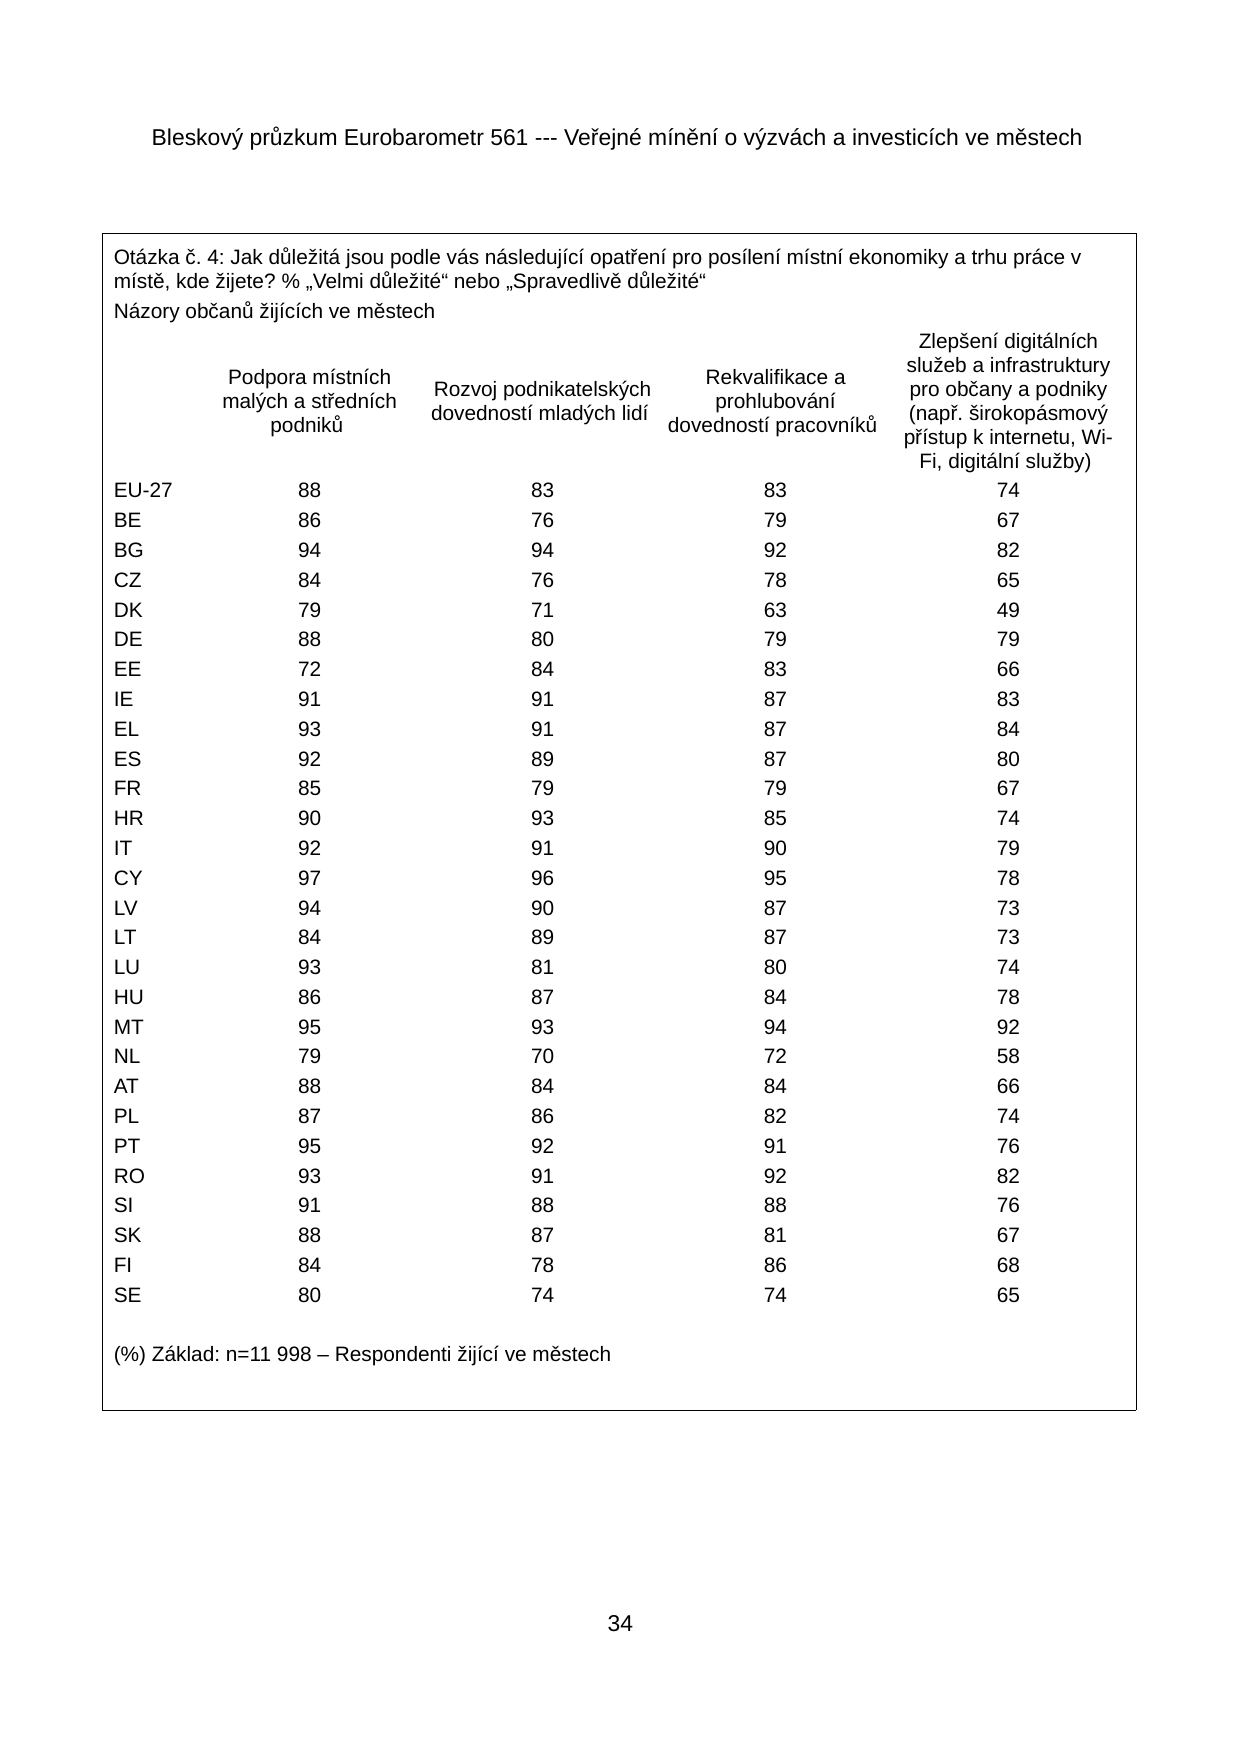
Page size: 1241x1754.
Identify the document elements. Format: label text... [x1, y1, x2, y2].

table_cell 84 [892, 714, 1125, 743]
table_cell 87 [659, 684, 892, 714]
table_cell DE [111, 624, 193, 654]
table_cell LT [111, 922, 193, 952]
table_cell EU-27 [111, 475, 193, 505]
table_cell 94 [659, 1012, 892, 1041]
table_cell HR [111, 803, 193, 833]
table_cell 65 [892, 1280, 1125, 1309]
table_cell 79 [659, 624, 892, 654]
table_cell [111, 326, 193, 475]
table_cell 80 [426, 624, 659, 654]
table_cell 92 [426, 1131, 659, 1161]
table_cell PL [111, 1101, 193, 1131]
table_cell 85 [193, 773, 426, 803]
table_cell AT [111, 1071, 193, 1101]
table_cell 71 [426, 595, 659, 624]
table_cell 87 [426, 982, 659, 1012]
table_cell EE [111, 654, 193, 684]
table_cell 93 [426, 1012, 659, 1041]
table_cell 84 [426, 654, 659, 684]
table_cell FR [111, 773, 193, 803]
table_cell 79 [193, 1041, 426, 1071]
table_cell ES [111, 744, 193, 773]
table_cell SE [111, 1280, 193, 1309]
table_cell [659, 1310, 892, 1339]
table_cell 88 [659, 1190, 892, 1220]
table_cell [111, 1310, 193, 1339]
table_cell 87 [659, 893, 892, 922]
table_cell 66 [892, 654, 1125, 684]
table_cell 83 [892, 684, 1125, 714]
table_cell SK [111, 1220, 193, 1250]
table_cell 94 [193, 893, 426, 922]
table_cell 65 [892, 565, 1125, 594]
table_cell 90 [193, 803, 426, 833]
table_cell 76 [426, 505, 659, 535]
table_cell 96 [426, 863, 659, 892]
table_cell 92 [659, 535, 892, 565]
table_cell LU [111, 952, 193, 982]
table_cell 84 [659, 982, 892, 1012]
table_cell 82 [892, 535, 1125, 565]
table_cell 86 [659, 1250, 892, 1280]
table_cell CY [111, 863, 193, 892]
table_cell 76 [892, 1131, 1125, 1161]
table_cell 74 [426, 1280, 659, 1309]
table_cell 93 [193, 1161, 426, 1190]
table_cell 49 [892, 595, 1125, 624]
table_cell 86 [193, 505, 426, 535]
table_cell 91 [659, 1131, 892, 1161]
table_cell 79 [659, 505, 892, 535]
table_cell 94 [193, 535, 426, 565]
table_cell 84 [426, 1071, 659, 1101]
table_cell 81 [426, 952, 659, 982]
table_cell IT [111, 833, 193, 863]
table_cell 82 [892, 1161, 1125, 1190]
table_cell 80 [193, 1280, 426, 1309]
table_cell 83 [659, 475, 892, 505]
table_cell 95 [193, 1131, 426, 1161]
table_cell LV [111, 893, 193, 922]
table_cell 72 [659, 1041, 892, 1071]
table_cell 88 [193, 624, 426, 654]
table_cell [892, 1310, 1125, 1339]
table_cell 78 [659, 565, 892, 594]
table_cell [426, 1310, 659, 1339]
table_cell 91 [426, 833, 659, 863]
table_cell BE [111, 505, 193, 535]
table_cell 73 [892, 893, 1125, 922]
table_cell RO [111, 1161, 193, 1190]
table_cell IE [111, 684, 193, 714]
table_cell FI [111, 1250, 193, 1280]
table_cell 67 [892, 773, 1125, 803]
table_cell Rozvoj podnikatelských dovedností mladých lidí [426, 326, 659, 475]
table_cell 84 [193, 922, 426, 952]
table_cell 79 [659, 773, 892, 803]
table_cell 80 [892, 744, 1125, 773]
table_cell PT [111, 1131, 193, 1161]
table_cell 87 [426, 1220, 659, 1250]
table_cell 86 [426, 1101, 659, 1131]
table_cell 92 [659, 1161, 892, 1190]
table_cell 95 [193, 1012, 426, 1041]
table_cell 78 [892, 863, 1125, 892]
table_cell 91 [426, 1161, 659, 1190]
table_cell 67 [892, 1220, 1125, 1250]
table_cell 92 [892, 1012, 1125, 1041]
table_cell 74 [892, 803, 1125, 833]
table_cell 91 [426, 714, 659, 743]
table_cell 87 [659, 714, 892, 743]
table_cell MT [111, 1012, 193, 1041]
table_cell NL [111, 1041, 193, 1071]
table_cell 76 [426, 565, 659, 594]
table_cell 74 [892, 1101, 1125, 1131]
table_cell 80 [659, 952, 892, 982]
table_cell 95 [659, 863, 892, 892]
table_cell 83 [426, 475, 659, 505]
table_cell 92 [193, 833, 426, 863]
table_cell 94 [426, 535, 659, 565]
table_cell 93 [193, 714, 426, 743]
table_cell 89 [426, 744, 659, 773]
table_header Otázka č. 4: Jak důležitá jsou podle vás následující opatření pro posílení místní ekonomiky a trhu práce v místě, kde žijete? % „Velmi důležité“ nebo „Spravedlivě důležité“ [111, 242, 1125, 296]
table_cell 88 [193, 1220, 426, 1250]
table_cell 79 [892, 833, 1125, 863]
table_cell 89 [426, 922, 659, 952]
table_cell 91 [193, 1190, 426, 1220]
table_cell 66 [892, 1071, 1125, 1101]
table_cell 67 [892, 505, 1125, 535]
table_cell EL [111, 714, 193, 743]
table_cell 84 [659, 1071, 892, 1101]
table_cell [193, 1310, 426, 1339]
table_cell Podpora místních malých a středních podniků [193, 326, 426, 475]
table_cell 93 [193, 952, 426, 982]
table_cell 79 [426, 773, 659, 803]
table_cell 58 [892, 1041, 1125, 1071]
table_cell 73 [892, 922, 1125, 952]
table_cell 87 [193, 1101, 426, 1131]
table_cell 88 [193, 1071, 426, 1101]
table_cell 84 [193, 565, 426, 594]
table_cell 81 [659, 1220, 892, 1250]
table_cell Názory občanů žijících ve městech [111, 296, 1125, 326]
table_cell 83 [659, 654, 892, 684]
table_cell SI [111, 1190, 193, 1220]
table_cell 63 [659, 595, 892, 624]
table_cell 88 [193, 475, 426, 505]
table_cell 78 [892, 982, 1125, 1012]
table_cell 91 [193, 684, 426, 714]
table_cell 91 [426, 684, 659, 714]
table_cell 70 [426, 1041, 659, 1071]
table_cell 93 [426, 803, 659, 833]
table_cell (%) Základ: n=11 998 – Respondenti žijící ve městech [111, 1339, 1125, 1369]
table_cell 86 [193, 982, 426, 1012]
table_cell 88 [426, 1190, 659, 1220]
table_cell 79 [193, 595, 426, 624]
table_cell 78 [426, 1250, 659, 1280]
table_cell BG [111, 535, 193, 565]
table_cell CZ [111, 565, 193, 594]
table_cell 97 [193, 863, 426, 892]
table_cell Zlepšení digitálních služeb a infrastruktury pro občany a podniky (např. širokopásmový přístup k internetu, Wi-Fi, digitální služby) [892, 326, 1125, 475]
table_cell 68 [892, 1250, 1125, 1280]
table_cell 92 [193, 744, 426, 773]
table_cell 84 [193, 1250, 426, 1280]
table_cell 90 [659, 833, 892, 863]
table_cell 79 [892, 624, 1125, 654]
table_cell 85 [659, 803, 892, 833]
table_cell 90 [426, 893, 659, 922]
table_cell 72 [193, 654, 426, 684]
table_cell 82 [659, 1101, 892, 1131]
table_cell 76 [892, 1190, 1125, 1220]
table_cell DK [111, 595, 193, 624]
table_cell HU [111, 982, 193, 1012]
table_cell Rekvalifikace a prohlubování dovedností pracovníků [659, 326, 892, 475]
table_cell 74 [892, 952, 1125, 982]
table_cell 74 [659, 1280, 892, 1309]
table_cell 87 [659, 744, 892, 773]
table_cell 87 [659, 922, 892, 952]
table_cell 74 [892, 475, 1125, 505]
